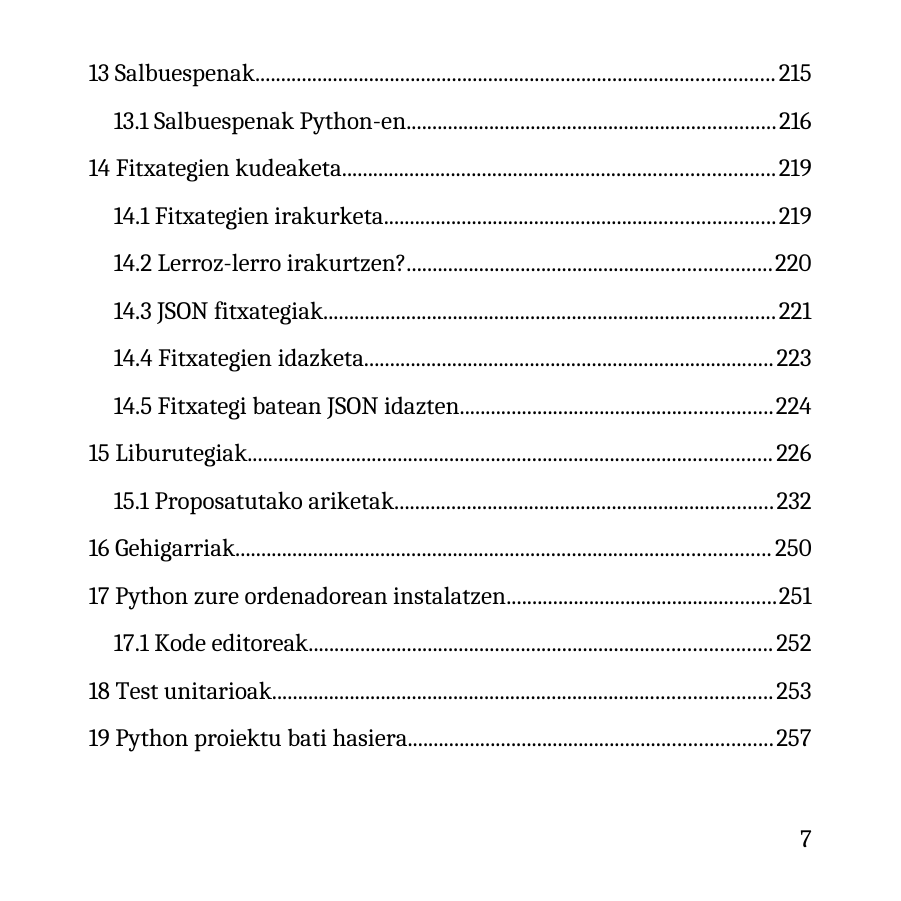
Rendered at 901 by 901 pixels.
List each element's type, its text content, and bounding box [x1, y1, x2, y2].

text 15.1 Proposatutako ariketak 232 [114, 487, 811, 515]
text 15 Liburutegiak 226 [89, 439, 811, 468]
text 14.3 JSON fitxategiak 221 [114, 297, 811, 325]
text 16 Gehigarriak 250 [89, 534, 811, 563]
text 19 Python proiektu bati hasiera 257 [89, 724, 811, 753]
text 14.4 Fitxategien idazketa 223 [114, 344, 811, 373]
text 13 Salbuespenak 215 [89, 59, 811, 88]
text 14.2 Lerroz-lerro irakurtzen? 220 [114, 249, 811, 278]
text 13.1 Salbuespenak Python-en 216 [114, 107, 811, 135]
text 18 Test unitarioak 253 [89, 677, 811, 705]
text 17.1 Kode editoreak 252 [114, 629, 811, 658]
text 17 Python zure ordenadorean instalatzen 251 [89, 582, 811, 610]
text 14.1 Fitxategien irakurketa 219 [114, 202, 811, 230]
text 14.5 Fitxategi batean JSON idazten 224 [114, 392, 811, 420]
text 14 Fitxategien kudeaketa 219 [89, 154, 811, 183]
